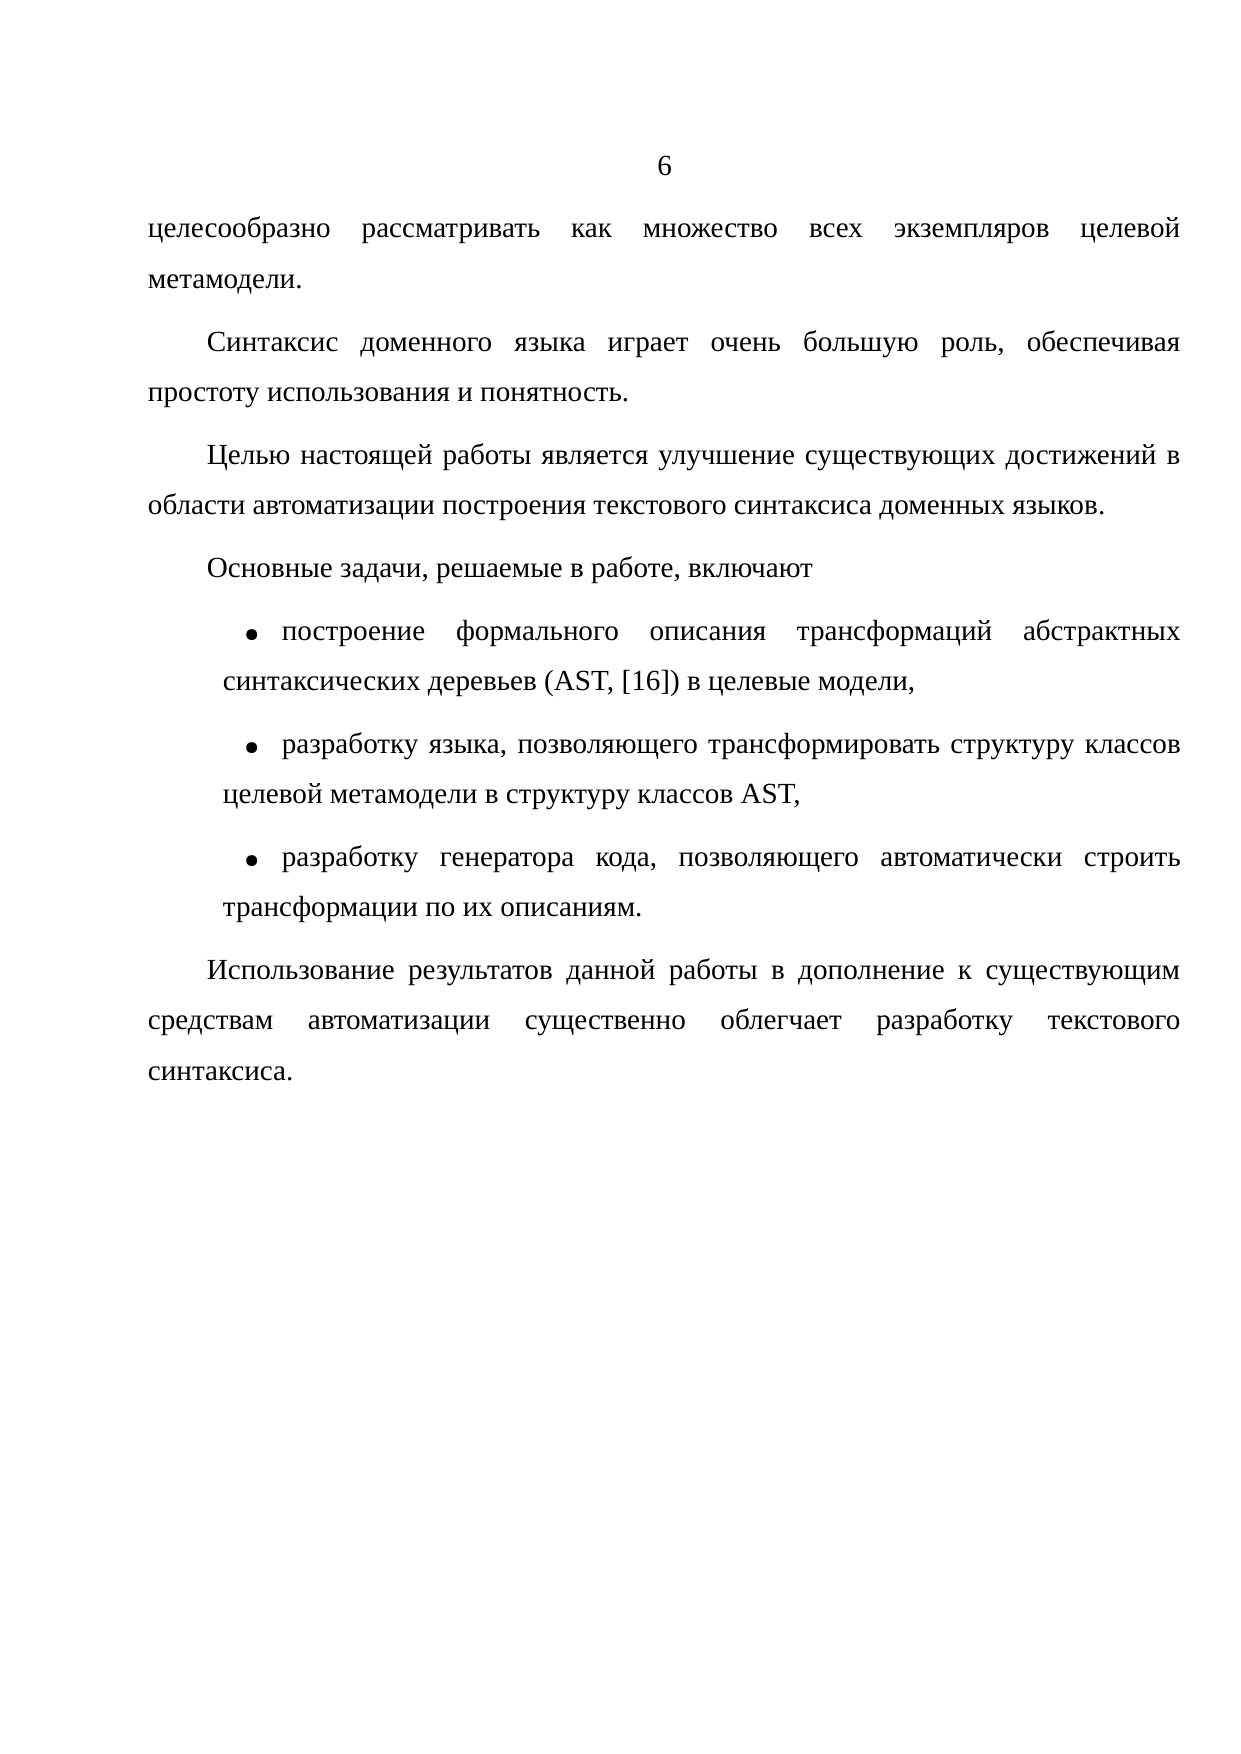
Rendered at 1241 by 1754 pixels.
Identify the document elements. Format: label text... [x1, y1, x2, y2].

text Целью настоящей работы является улучшение существующих достижений в области автоматизации построения текстового синтаксиса доменных языков. [148, 437, 1181, 521]
list разработку генератора кода, позволяющего автоматически строить трансформации по их описаниям. [185, 839, 1181, 923]
text целесообразно рассматривать как множество всех экземпляров целевой метамодели. [148, 211, 1181, 294]
text Основные задачи, решаемые в работе, включают [148, 550, 1181, 583]
list построение формального описания трансформаций абстрактных синтаксических деревьев (AST, [16]) в целевые модели, [185, 613, 1181, 697]
list разработку языка, позволяющего трансформировать структуру классов целевой метамодели в структуру классов AST, [185, 726, 1181, 810]
text Синтаксис доменного языка играет очень большую роль, обеспечивая простоту использования и понятность. [148, 324, 1181, 408]
text Использование результатов данной работы в дополнение к существующим средствам автоматизации существенно облегчает разработку текстового синтаксиса. [148, 952, 1181, 1086]
